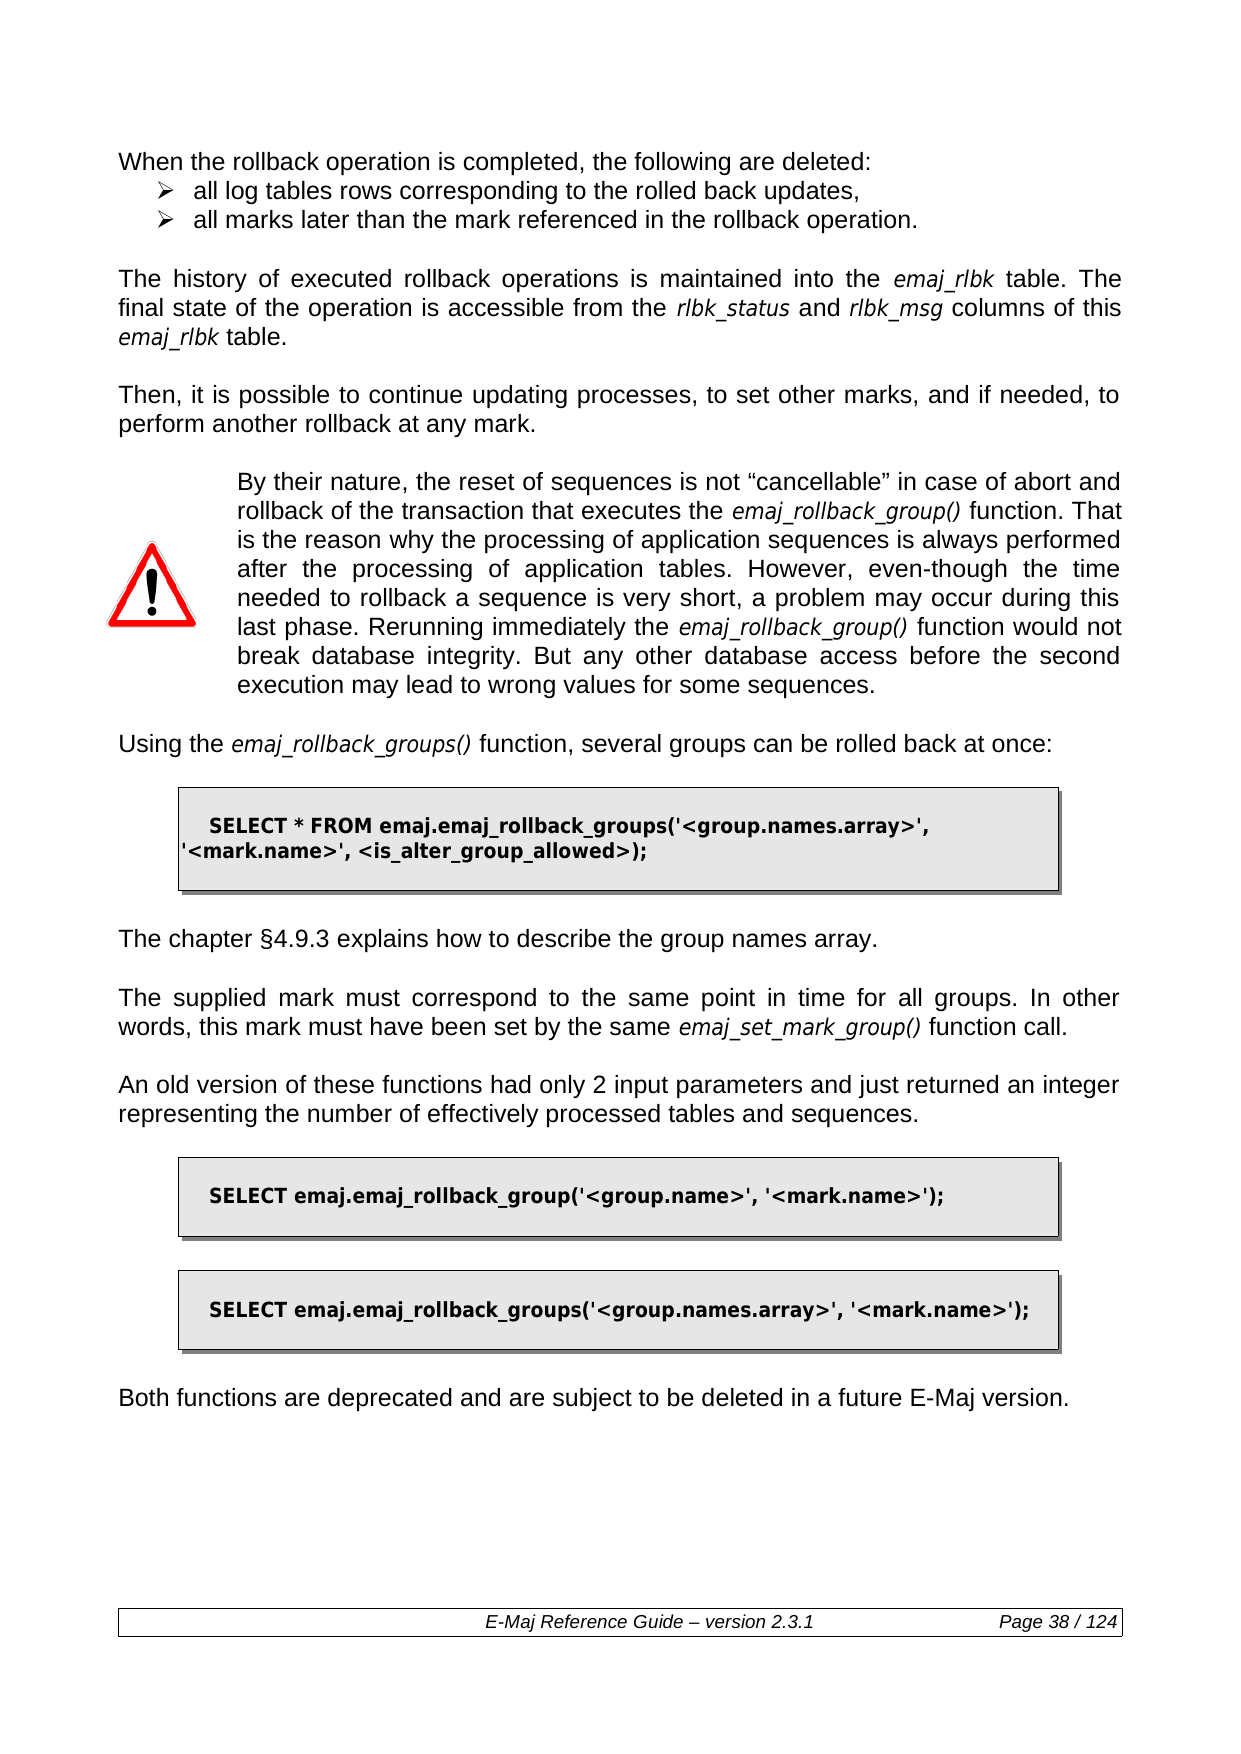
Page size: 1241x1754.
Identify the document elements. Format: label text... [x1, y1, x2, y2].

text The supplied mark must correspond to the same point in time for all groups. In other words, this mark must have been set by the same emaj_set_mark_group() function call. [118, 982, 1122, 1041]
text The history of executed rollback operations is maintained into the emaj_rlbk table. The final state of the operation is accessible from the rlbk_status and rlbk_msg columns of this emaj_rlbk table. [118, 263, 1122, 351]
text SELECT emaj.emaj_rollback_group('<group.name>', '<mark.name>'); [179, 1181, 1058, 1206]
picture [106, 541, 197, 628]
text SELECT * FROM emaj.emaj_rollback_groups('<group.names.array>', '<mark.name>', <is_alter_group_allowed>); [179, 811, 1058, 860]
text The chapter §4.9.3 explains how to describe the group names array. [118, 924, 1122, 953]
text An old version of these functions had only 2 input parameters and just returned an integer representing the number of effectively processed tables and sequences. [118, 1069, 1122, 1128]
text SELECT emaj.emaj_rollback_groups('<group.names.array>', '<mark.name>'); [179, 1294, 1058, 1319]
list all log tables rows corresponding to the rolled back updates, [156, 176, 1122, 205]
text Both functions are deprecated and are subject to be deleted in a future E-Maj version. [118, 1383, 1122, 1412]
list all marks later than the mark referenced in the rollback operation. [156, 205, 1122, 234]
text By their nature, the reset of sequences is not “cancellable” in case of abort and rollback of the transaction that executes the emaj_rollback_group() function. That is the reason why the processing of application sequences is always performed after the processing of application tables. However, even-though the time needed to rollback a sequence is very short, a problem may occur during this last phase. Rerunning immediately the emaj_rollback_group() function would not break database integrity. But any other database access before the second execution may lead to wrong values for some sequences. [237, 467, 1122, 699]
text When the rollback operation is completed, the following are deleted: [118, 147, 1122, 176]
text Then, it is possible to continue updating processes, to set other marks, and if needed, to perform another rollback at any mark. [118, 380, 1122, 438]
text Using the emaj_rollback_groups() function, several groups can be rolled back at once: [118, 728, 1122, 757]
